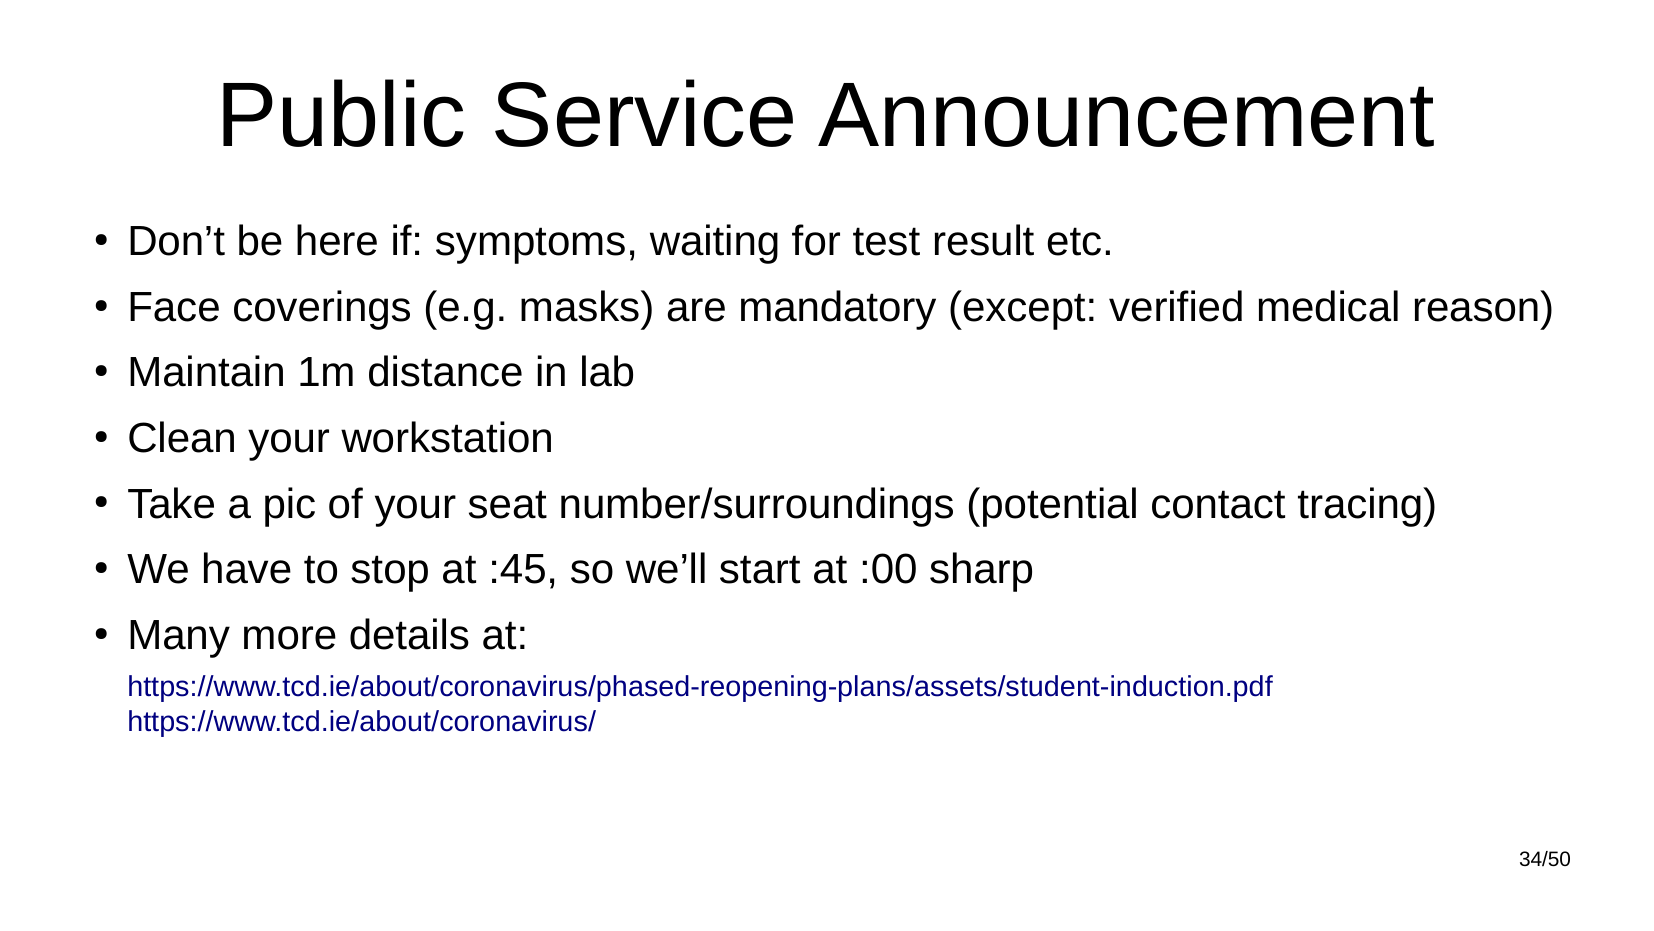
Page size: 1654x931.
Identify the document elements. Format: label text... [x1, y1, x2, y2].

title Public Service Announcement [82, 37, 1571, 193]
list Don’t be here if: symptoms, waiting for test result etc. Face coverings (e.g. masks) are mandatory (except: verified medical reason) Maintain 1m distance in lab Clean your workstation Take a pic of your seat number/surroundings (potential contact tracing) We have to stop at :45, so we’ll start at :00 sharp Many more details at: https://www.tcd.ie/about/coronavirus/phased-reopening-plans/assets/student-induction.pdf https://www.tcd.ie/about/coronavirus/ [82, 217, 1571, 758]
